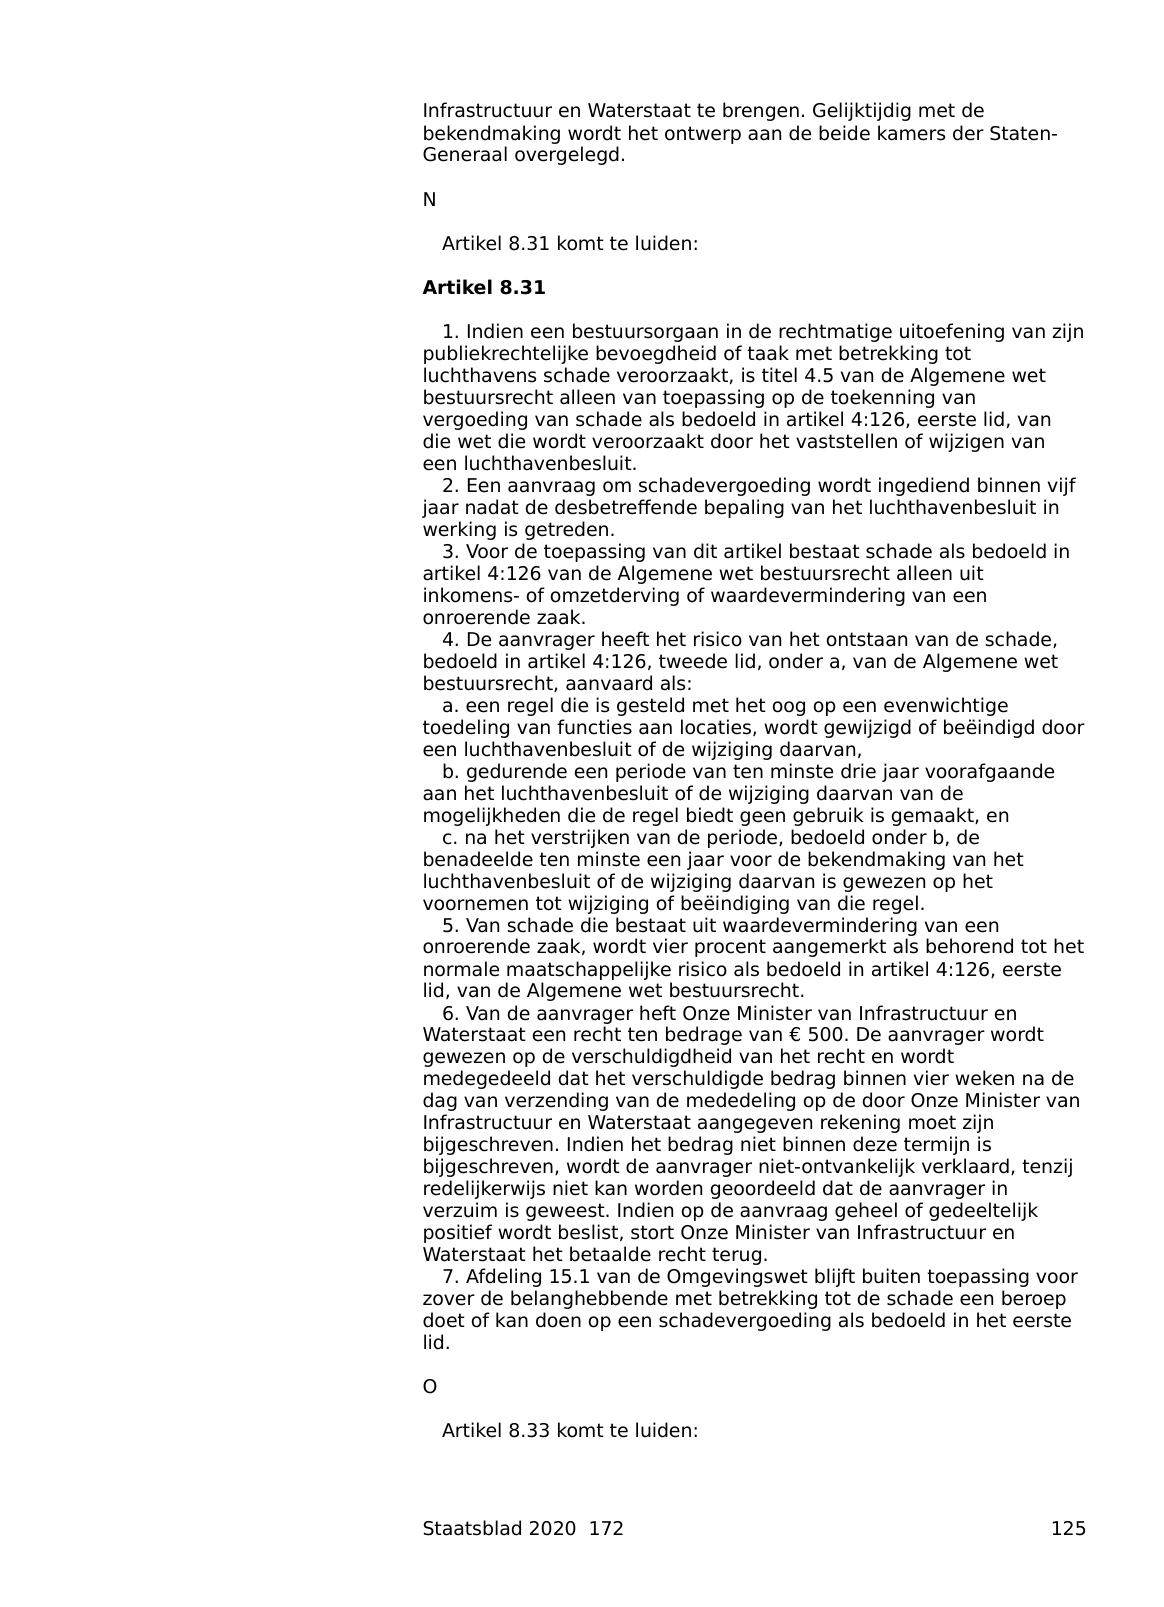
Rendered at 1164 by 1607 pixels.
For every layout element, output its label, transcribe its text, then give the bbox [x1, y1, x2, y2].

text c. na het verstrijken van de periode, bedoeld onder b, de benadeelde ten minste een jaar voor de bekendmaking van het luchthavenbesluit of de wijziging daarvan is gewezen op het voornemen tot wijziging of beëindiging van die regel. [422, 827, 1087, 914]
text N [422, 188, 1087, 211]
subtitle Artikel 8.31 [422, 277, 1087, 299]
text Artikel 8.31 komt te luiden: [422, 233, 1087, 255]
text O [422, 1376, 1087, 1398]
text 4. De aanvrager heeft het risico van het ontstaan van de schade, bedoeld in artikel 4:126, tweede lid, onder a, van de Algemene wet bestuursrecht, aanvaard als: [422, 629, 1087, 695]
text a. een regel die is gesteld met het oog op een evenwichtige toedeling van functies aan locaties, wordt gewijzigd of beëindigd door een luchthavenbesluit of de wijziging daarvan, [422, 695, 1087, 761]
text b. gedurende een periode van ten minste drie jaar voorafgaande aan het luchthavenbesluit of de wijziging daarvan van de mogelijkheden die de regel biedt geen gebruik is gemaakt, en [422, 761, 1087, 827]
text 3. Voor de toepassing van dit artikel bestaat schade als bedoeld in artikel 4:126 van de Algemene wet bestuursrecht alleen uit inkomens- of omzetderving of waardevermindering van een onroerende zaak. [422, 541, 1087, 629]
text Artikel 8.33 komt te luiden: [422, 1420, 1087, 1442]
text 7. Afdeling 15.1 van de Omgevingswet blijft buiten toepassing voor zover de belanghebbende met betrekking tot de schade een beroep doet of kan doen op een schadevergoeding als bedoeld in het eerste lid. [422, 1266, 1087, 1354]
text Infrastructuur en Waterstaat te brengen. Gelijktijdig met de bekendmaking wordt het ontwerp aan de beide kamers der Staten-Generaal overgelegd. [422, 100, 1087, 166]
text 2. Een aanvraag om schadevergoeding wordt ingediend binnen vijf jaar nadat de desbetreffende bepaling van het luchthavenbesluit in werking is getreden. [422, 475, 1087, 541]
text 1. Indien een bestuursorgaan in de rechtmatige uitoefening van zijn publiekrechtelijke bevoegdheid of taak met betrekking tot luchthavens schade veroorzaakt, is titel 4.5 van de Algemene wet bestuursrecht alleen van toepassing op de toekenning van vergoeding van schade als bedoeld in artikel 4:126, eerste lid, van die wet die wordt veroorzaakt door het vaststellen of wijzigen van een luchthavenbesluit. [422, 321, 1087, 475]
text 5. Van schade die bestaat uit waardevermindering van een onroerende zaak, wordt vier procent aangemerkt als behorend tot het normale maatschappelijke risico als bedoeld in artikel 4:126, eerste lid, van de Algemene wet bestuursrecht. [422, 914, 1087, 1002]
text 6. Van de aanvrager heft Onze Minister van Infrastructuur en Waterstaat een recht ten bedrage van € 500. De aanvrager wordt gewezen op de verschuldigdheid van het recht en wordt medegedeeld dat het verschuldigde bedrag binnen vier weken na de dag van verzending van de mededeling op de door Onze Minister van Infrastructuur en Waterstaat aangegeven rekening moet zijn bijgeschreven. Indien het bedrag niet binnen deze termijn is bijgeschreven, wordt de aanvrager niet-ontvankelijk verklaard, tenzij redelijkerwijs niet kan worden geoordeeld dat de aanvrager in verzuim is geweest. Indien op de aanvraag geheel of gedeeltelijk positief wordt beslist, stort Onze Minister van Infrastructuur en Waterstaat het betaalde recht terug. [422, 1002, 1087, 1266]
